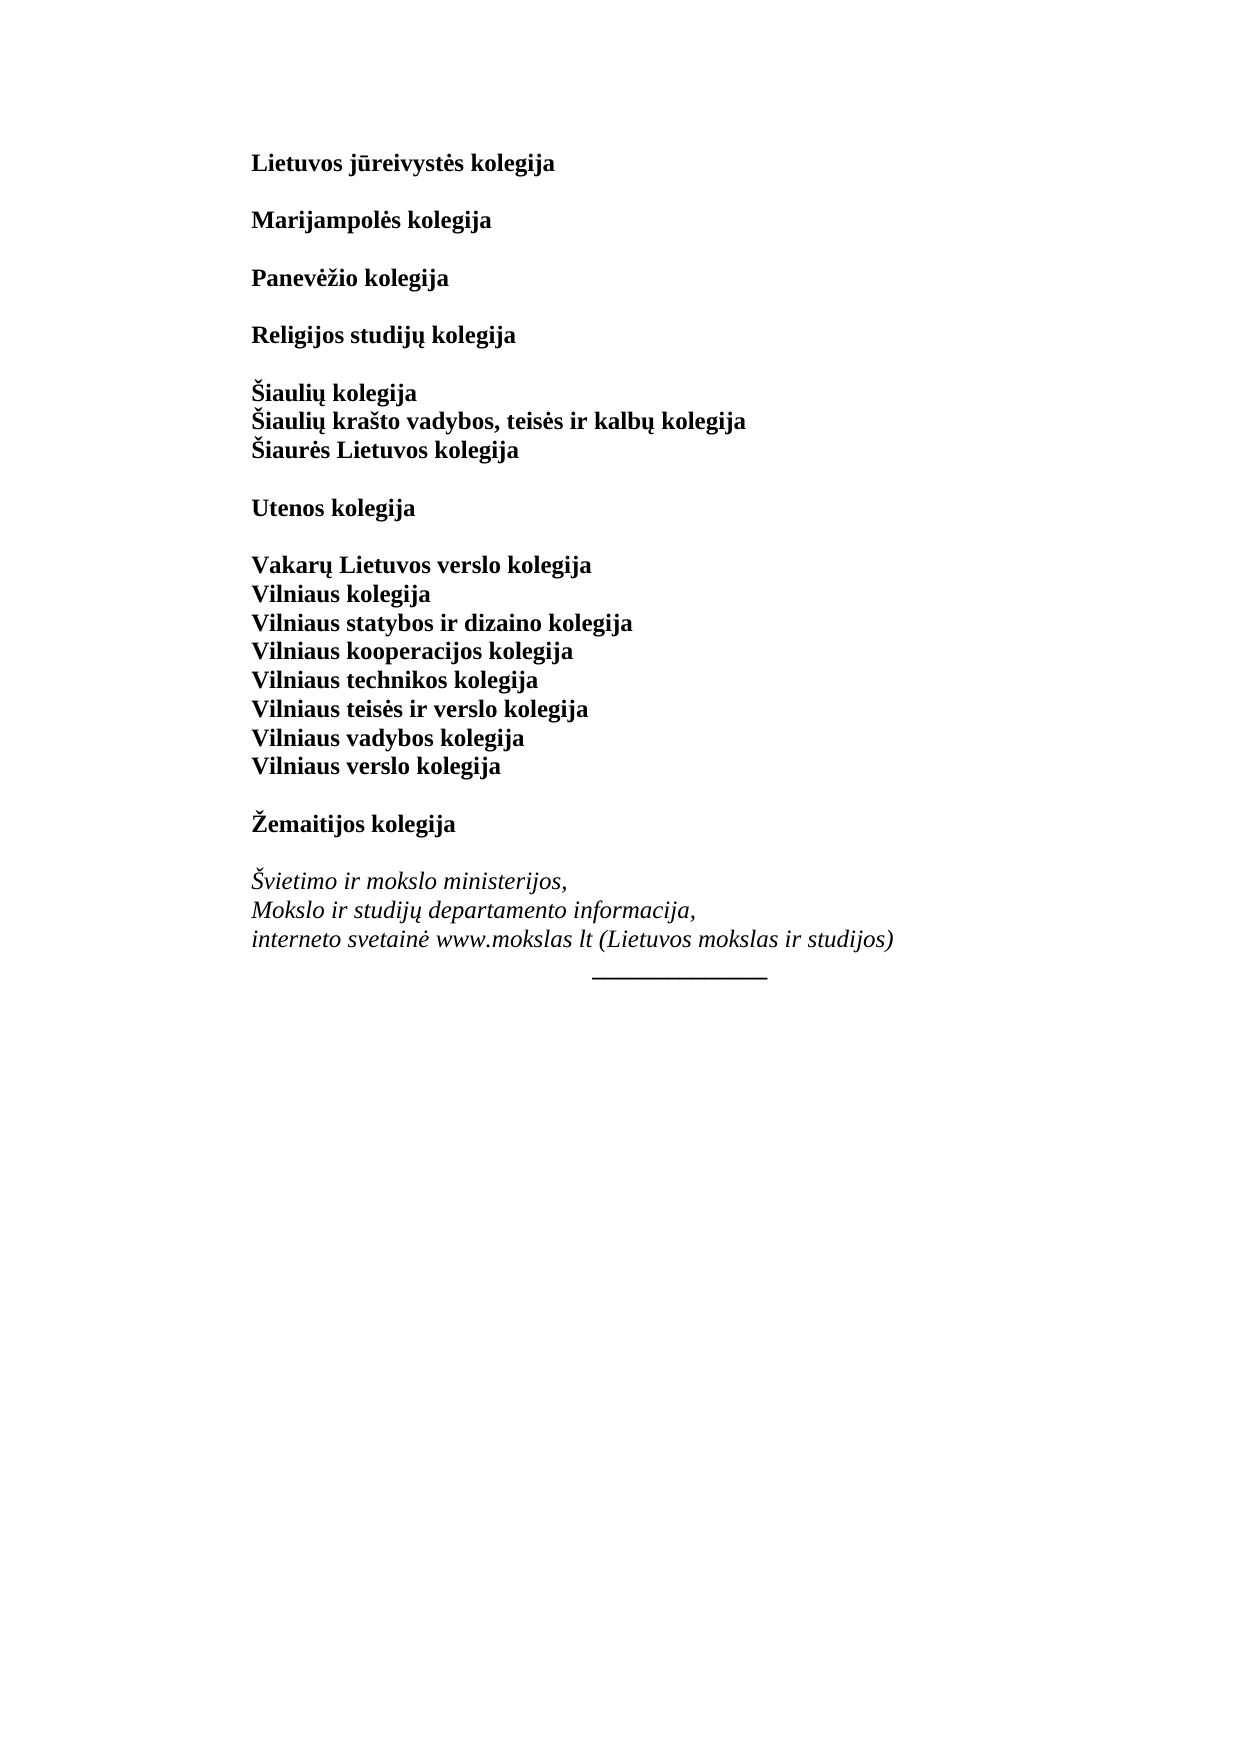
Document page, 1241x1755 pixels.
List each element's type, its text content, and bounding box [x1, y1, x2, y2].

text Vilniaus teisės ir verslo kolegija [177, 694, 1181, 723]
text Panevėžio kolegija [177, 263, 1181, 291]
text Vilniaus technikos kolegija [177, 665, 1181, 694]
text Marijampolės kolegija [177, 205, 1181, 234]
text Žemaitijos kolegija [177, 809, 1181, 838]
text Vakarų Lietuvos verslo kolegija [177, 550, 1181, 579]
text Vilniaus kooperacijos kolegija [177, 636, 1181, 665]
text Šiaulių krašto vadybos, teisės ir kalbų kolegija [177, 406, 1181, 435]
text Švietimo ir mokslo ministerijos, [177, 866, 1181, 895]
text Utenos kolegija [177, 493, 1181, 521]
text Mokslo ir studijų departamento informacija, [177, 895, 1181, 924]
text Šiaulių kolegija [177, 378, 1181, 406]
text Vilniaus statybos ir dizaino kolegija [177, 608, 1181, 636]
text ______________ [177, 953, 1182, 981]
text Vilniaus verslo kolegija [177, 751, 1181, 780]
text Lietuvos jūreivystės kolegija [177, 148, 1181, 176]
text Vilniaus kolegija [177, 579, 1181, 608]
text Vilniaus vadybos kolegija [177, 723, 1181, 751]
text Religijos studijų kolegija [177, 320, 1181, 349]
text Šiaurės Lietuvos kolegija [177, 435, 1181, 464]
text interneto svetainė www.mokslas lt (Lietuvos mokslas ir studijos) [177, 924, 1181, 953]
